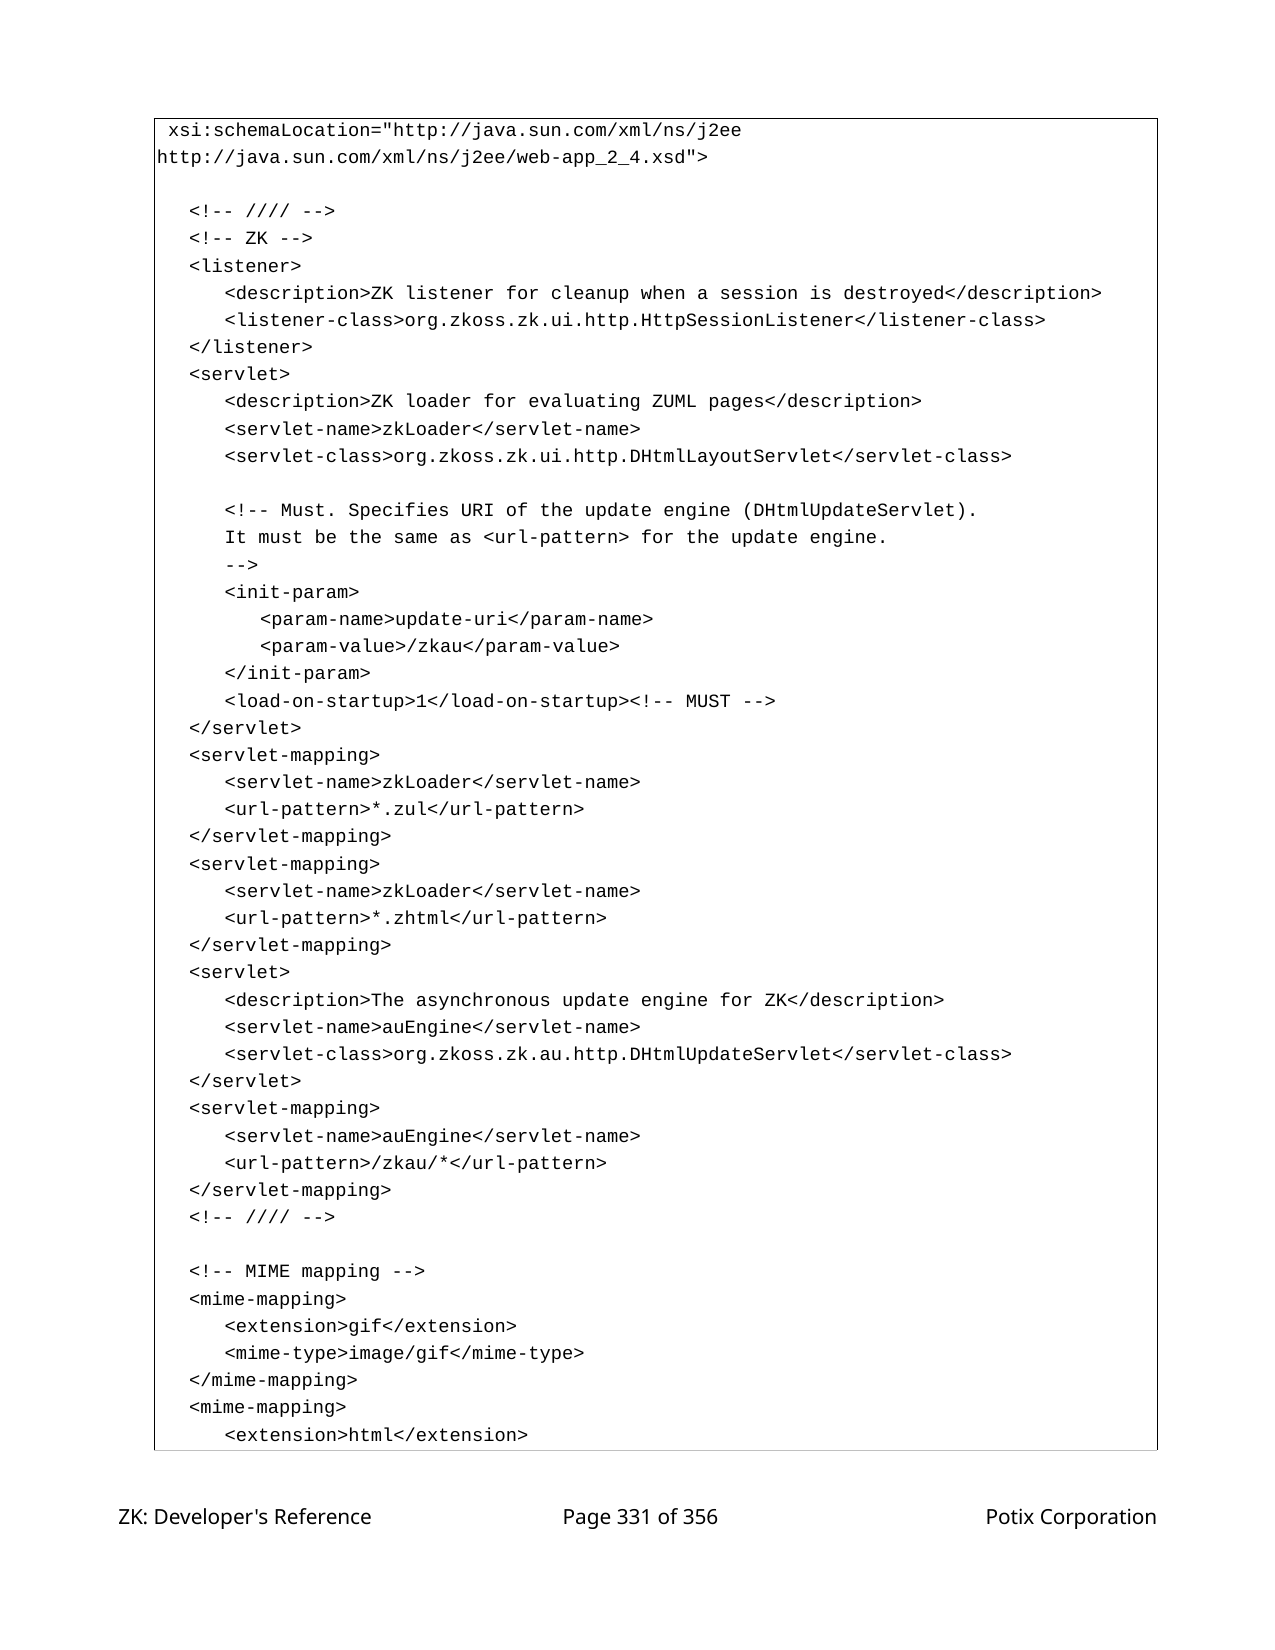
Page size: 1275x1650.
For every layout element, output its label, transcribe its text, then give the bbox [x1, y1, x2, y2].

text <servlet-mapping> [155, 852, 1157, 876]
text <url-pattern>*.zul</url-pattern> [155, 797, 1157, 821]
text <mime-mapping> [155, 1395, 1157, 1419]
text It must be the same as <url-pattern> for the update engine. [155, 525, 1157, 549]
text <param-name>update-uri</param-name> [155, 607, 1157, 631]
text <description>The asynchronous update engine for ZK</description> [155, 987, 1157, 1012]
text <description>ZK loader for evaluating ZUML pages</description> [155, 389, 1157, 414]
text </servlet-mapping> [155, 933, 1157, 957]
text <description>ZK listener for cleanup when a session is destroyed</description> [155, 281, 1157, 305]
text <servlet-class>org.zkoss.zk.au.http.DHtmlUpdateServlet</servlet-class> [155, 1042, 1157, 1066]
text <listener-class>org.zkoss.zk.ui.http.HttpSessionListener</listener-class> [155, 308, 1157, 332]
text </servlet> [155, 1069, 1157, 1093]
text <mime-mapping> [155, 1287, 1157, 1311]
text </servlet-mapping> [155, 1178, 1157, 1202]
text </servlet-mapping> [155, 824, 1157, 849]
text </init-param> [155, 661, 1157, 686]
text <extension>html</extension> [155, 1422, 1157, 1450]
text <extension>gif</extension> [155, 1314, 1157, 1338]
text <param-value>/zkau</param-value> [155, 634, 1157, 658]
text <servlet-name>auEngine</servlet-name> [155, 1015, 1157, 1039]
text <servlet-class>org.zkoss.zk.ui.http.DHtmlLayoutServlet</servlet-class> [155, 444, 1157, 468]
text <servlet> [155, 960, 1157, 984]
text <listener> [155, 253, 1157, 278]
text <servlet-name>auEngine</servlet-name> [155, 1123, 1157, 1148]
text <init-param> [155, 580, 1157, 604]
text </servlet> [155, 716, 1157, 740]
text xsi:schemaLocation="http://java.sun.com/xml/ns/j2ee http://java.sun.com/xml/ns/j2ee/web-app_2_4.xsd"> [155, 119, 1157, 169]
text <servlet> [155, 362, 1157, 386]
text <servlet-mapping> [155, 743, 1157, 767]
text <servlet-mapping> [155, 1096, 1157, 1121]
text <!-- Must. Specifies URI of the update engine (DHtmlUpdateServlet). [155, 498, 1157, 522]
text <url-pattern>/zkau/*</url-pattern> [155, 1151, 1157, 1175]
text <!-- //// --> [155, 199, 1157, 223]
text </mime-mapping> [155, 1368, 1157, 1392]
text <!-- //// --> [155, 1205, 1157, 1229]
text </listener> [155, 335, 1157, 359]
text <mime-type>image/gif</mime-type> [155, 1341, 1157, 1365]
text --> [155, 552, 1157, 577]
text <servlet-name>zkLoader</servlet-name> [155, 879, 1157, 903]
text <url-pattern>*.zhtml</url-pattern> [155, 906, 1157, 930]
text <load-on-startup>1</load-on-startup><!-- MUST --> [155, 688, 1157, 713]
text <!-- MIME mapping --> [155, 1259, 1157, 1284]
text <servlet-name>zkLoader</servlet-name> [155, 770, 1157, 794]
text <!-- ZK --> [155, 226, 1157, 251]
text <servlet-name>zkLoader</servlet-name> [155, 417, 1157, 441]
